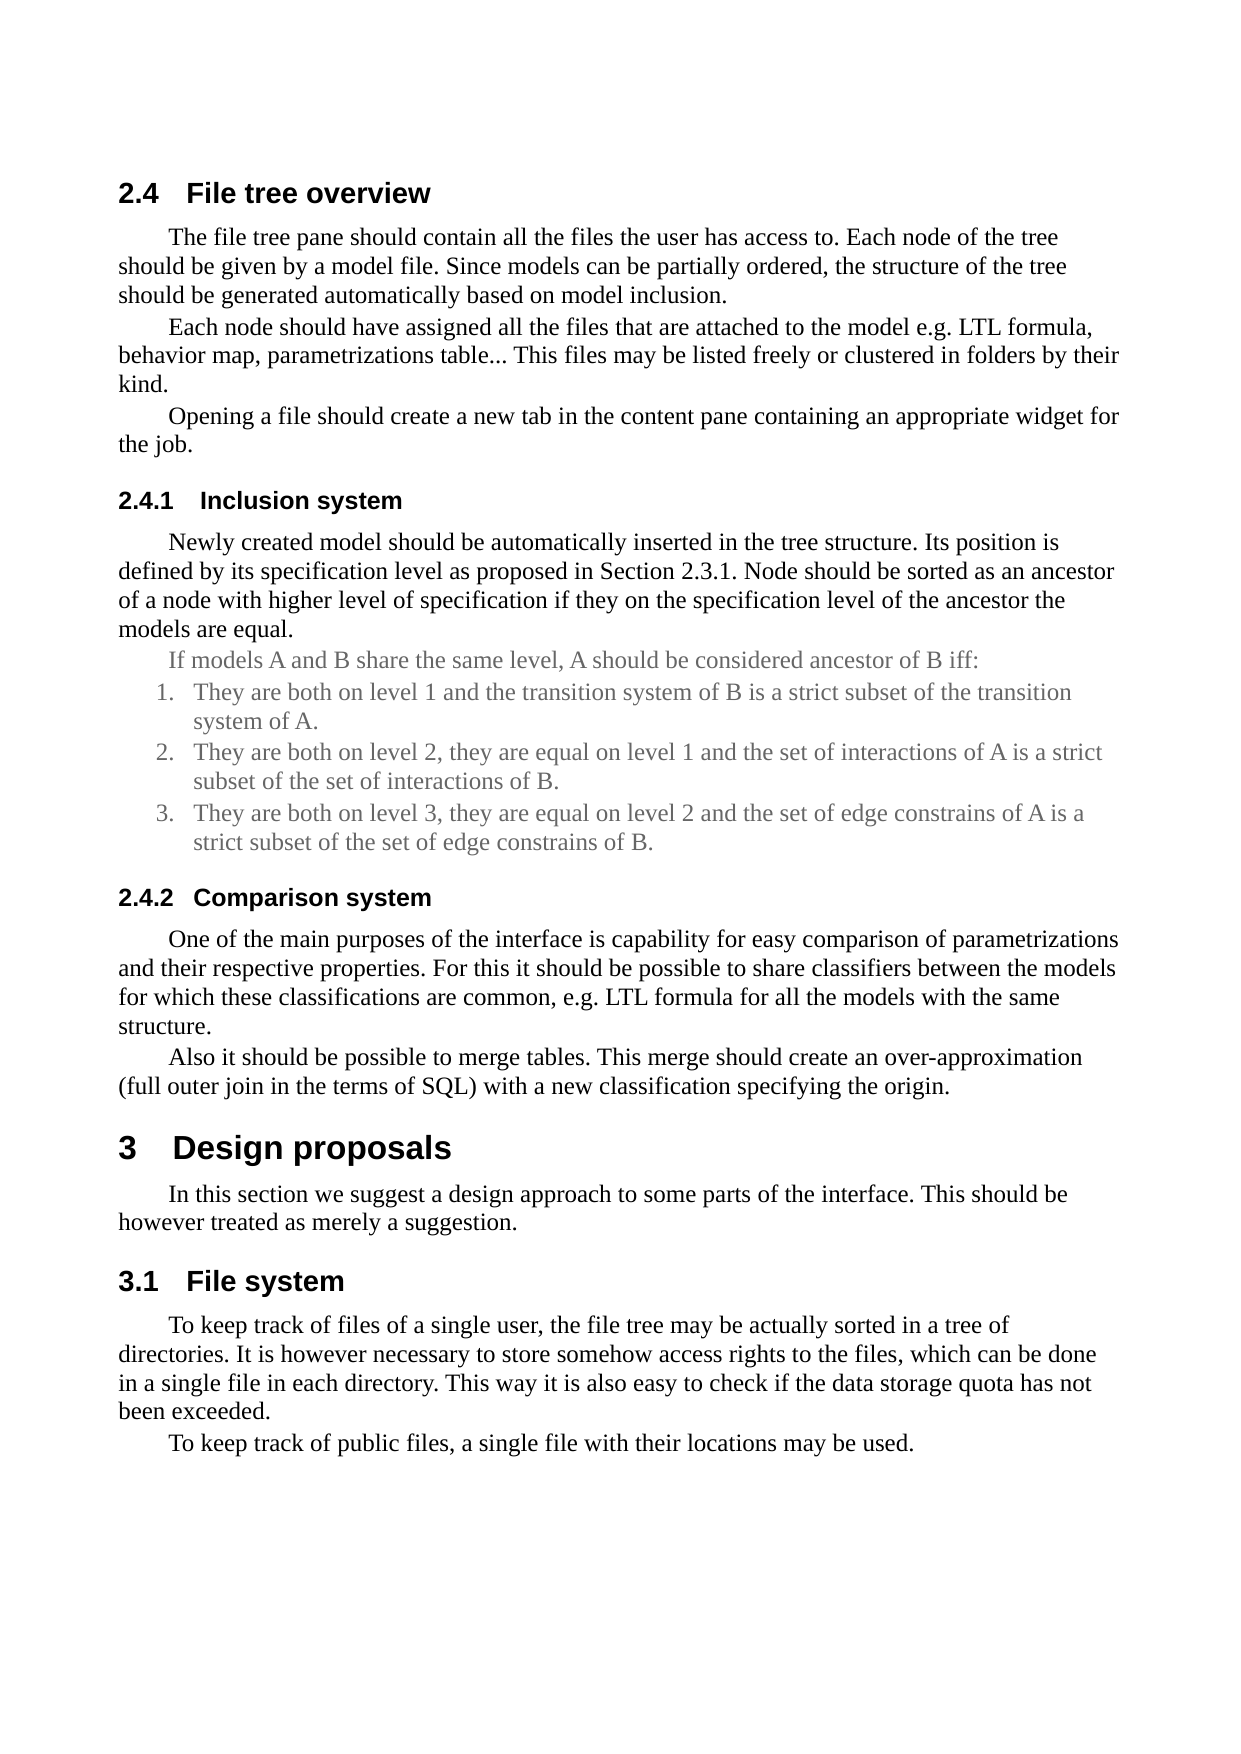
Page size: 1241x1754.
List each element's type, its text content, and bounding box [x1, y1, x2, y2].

subtitle Comparison system [118, 883, 1122, 912]
subtitle File tree overview [118, 176, 1122, 210]
text Each node should have assigned all the files that are attached to the model e.g. LTL formula, behavior map, parametrizations table... This files may be listed freely or clustered in folders by their kind. [118, 312, 1122, 398]
text The file tree pane should contain all the files the user has access to. Each node of the tree should be given by a model file. Since models can be partially ordered, the structure of the tree should be generated automatically based on model inclusion. [118, 222, 1122, 309]
subtitle File system [118, 1264, 1122, 1298]
text To keep track of public files, a single file with their locations may be used. [118, 1428, 1122, 1457]
text One of the main purposes of the interface is capability for easy comparison of parametrizations and their respective properties. For this it should be possible to share classifiers between the models for which these classifications are common, e.g. LTL formula for all the models with the same structure. [118, 924, 1122, 1039]
list They are both on level 3, they are equal on level 2 and the set of edge constrains of A is a strict subset of the set of edge constrains of B. [156, 798, 1122, 855]
list They are both on level 1 and the transition system of B is a strict subset of the transition system of A. [156, 677, 1122, 734]
text To keep track of files of a single user, the file tree may be actually sorted in a tree of directories. It is however necessary to store somehow access rights to the files, which can be done in a single file in each directory. This way it is also easy to check if the data storage quota has not been exceeded. [118, 1310, 1122, 1425]
text Newly created model should be automatically inserted in the tree structure. Its position is defined by its specification level as proposed in Section 2.3.1. Node should be sorted as an ancestor of a node with higher level of specification if they on the specification level of the ancestor the models are equal. [118, 527, 1122, 642]
subtitle Inclusion system [118, 486, 1122, 515]
subtitle Design proposals [118, 1128, 1122, 1166]
text In this section we suggest a design approach to some parts of the interface. This should be however treated as merely a suggestion. [118, 1179, 1122, 1236]
text Also it should be possible to merge tables. This merge should create an over-approximation (full outer join in the terms of SQL) with a new classification specifying the origin. [118, 1042, 1122, 1100]
text Opening a file should create a new tab in the content pane containing an appropriate widget for the job. [118, 401, 1122, 458]
text If models A and B share the same level, A should be considered ancestor of B iff: [118, 645, 1122, 674]
list They are both on level 2, they are equal on level 1 and the set of interactions of A is a strict subset of the set of interactions of B. [156, 737, 1122, 795]
